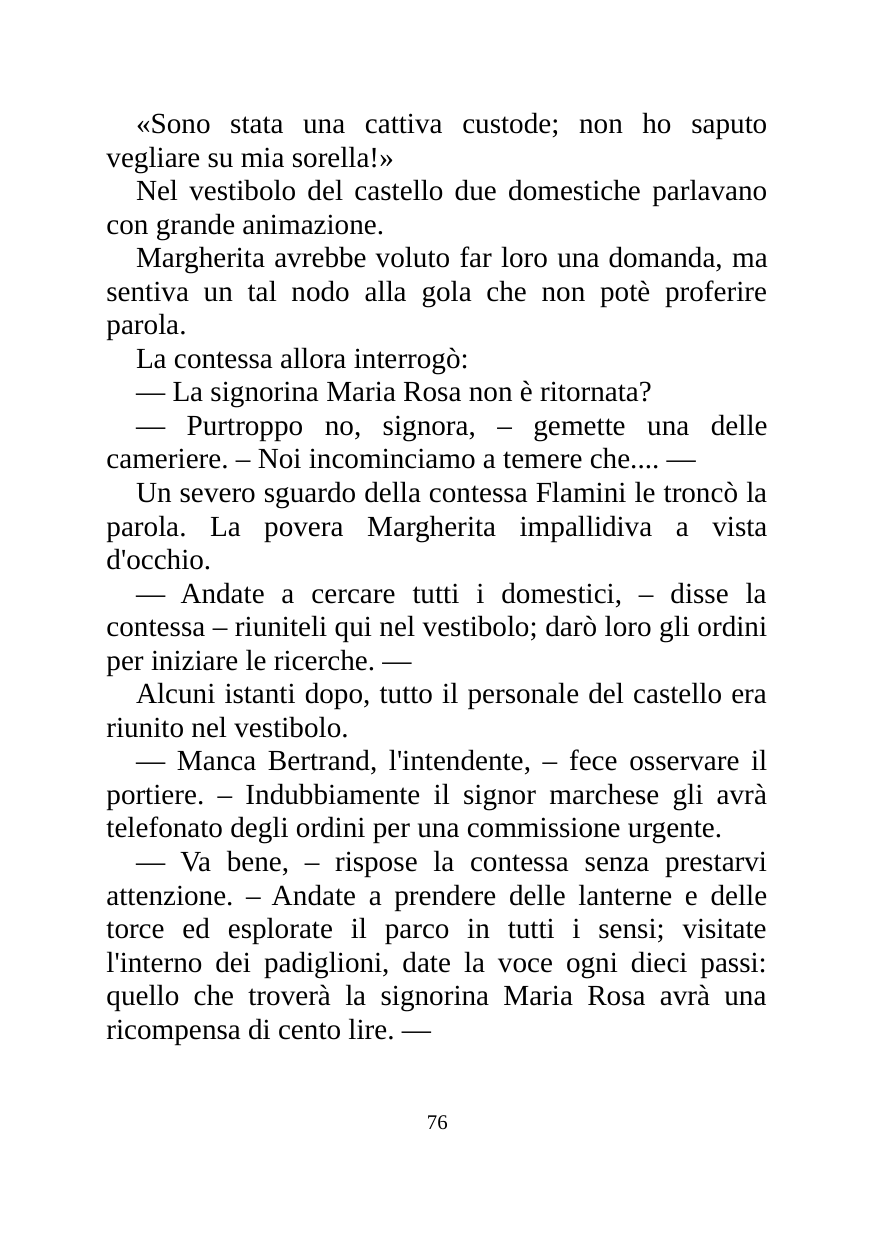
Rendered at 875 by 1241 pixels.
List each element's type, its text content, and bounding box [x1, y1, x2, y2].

text — Andate a cercare tutti i domestici, – disse la contessa – riuniteli qui nel vestibolo; darò loro gli ordini per iniziare le ricerche. — [106, 576, 768, 676]
text — Purtroppo no, signora, – gemette una delle cameriere. – Noi incominciamo a temere che.... — [106, 408, 768, 475]
text Alcuni istanti dopo, tutto il personale del castello era riunito nel vestibolo. [106, 676, 768, 743]
text La contessa allora interrogò: [106, 341, 768, 374]
text — La signorina Maria Rosa non è ritornata? [106, 374, 768, 408]
text Nel vestibolo del castello due domestiche parlavano con grande animazione. [106, 173, 768, 240]
text — Va bene, – rispose la contessa senza prestarvi attenzione. – Andate a prendere delle lanterne e delle torce ed esplorate il parco in tutti i sensi; visitate l'interno dei padiglioni, date la voce ogni dieci passi: quello che troverà la signorina Maria Rosa avrà una ricompensa di cento lire. — [106, 844, 768, 1045]
text «Sono stata una cattiva custode; non ho saputo vegliare su mia sorella!» [106, 106, 768, 173]
text Margherita avrebbe voluto far loro una domanda, ma sentiva un tal nodo alla gola che non potè proferire parola. [106, 240, 768, 341]
text — Manca Bertrand, l'intendente, – fece osservare il portiere. – Indubbiamente il signor marchese gli avrà telefonato degli ordini per una commissione urgente. [106, 743, 768, 844]
text Un severo sguardo della contessa Flamini le troncò la parola. La povera Margherita impallidiva a vista d'occhio. [106, 475, 768, 576]
